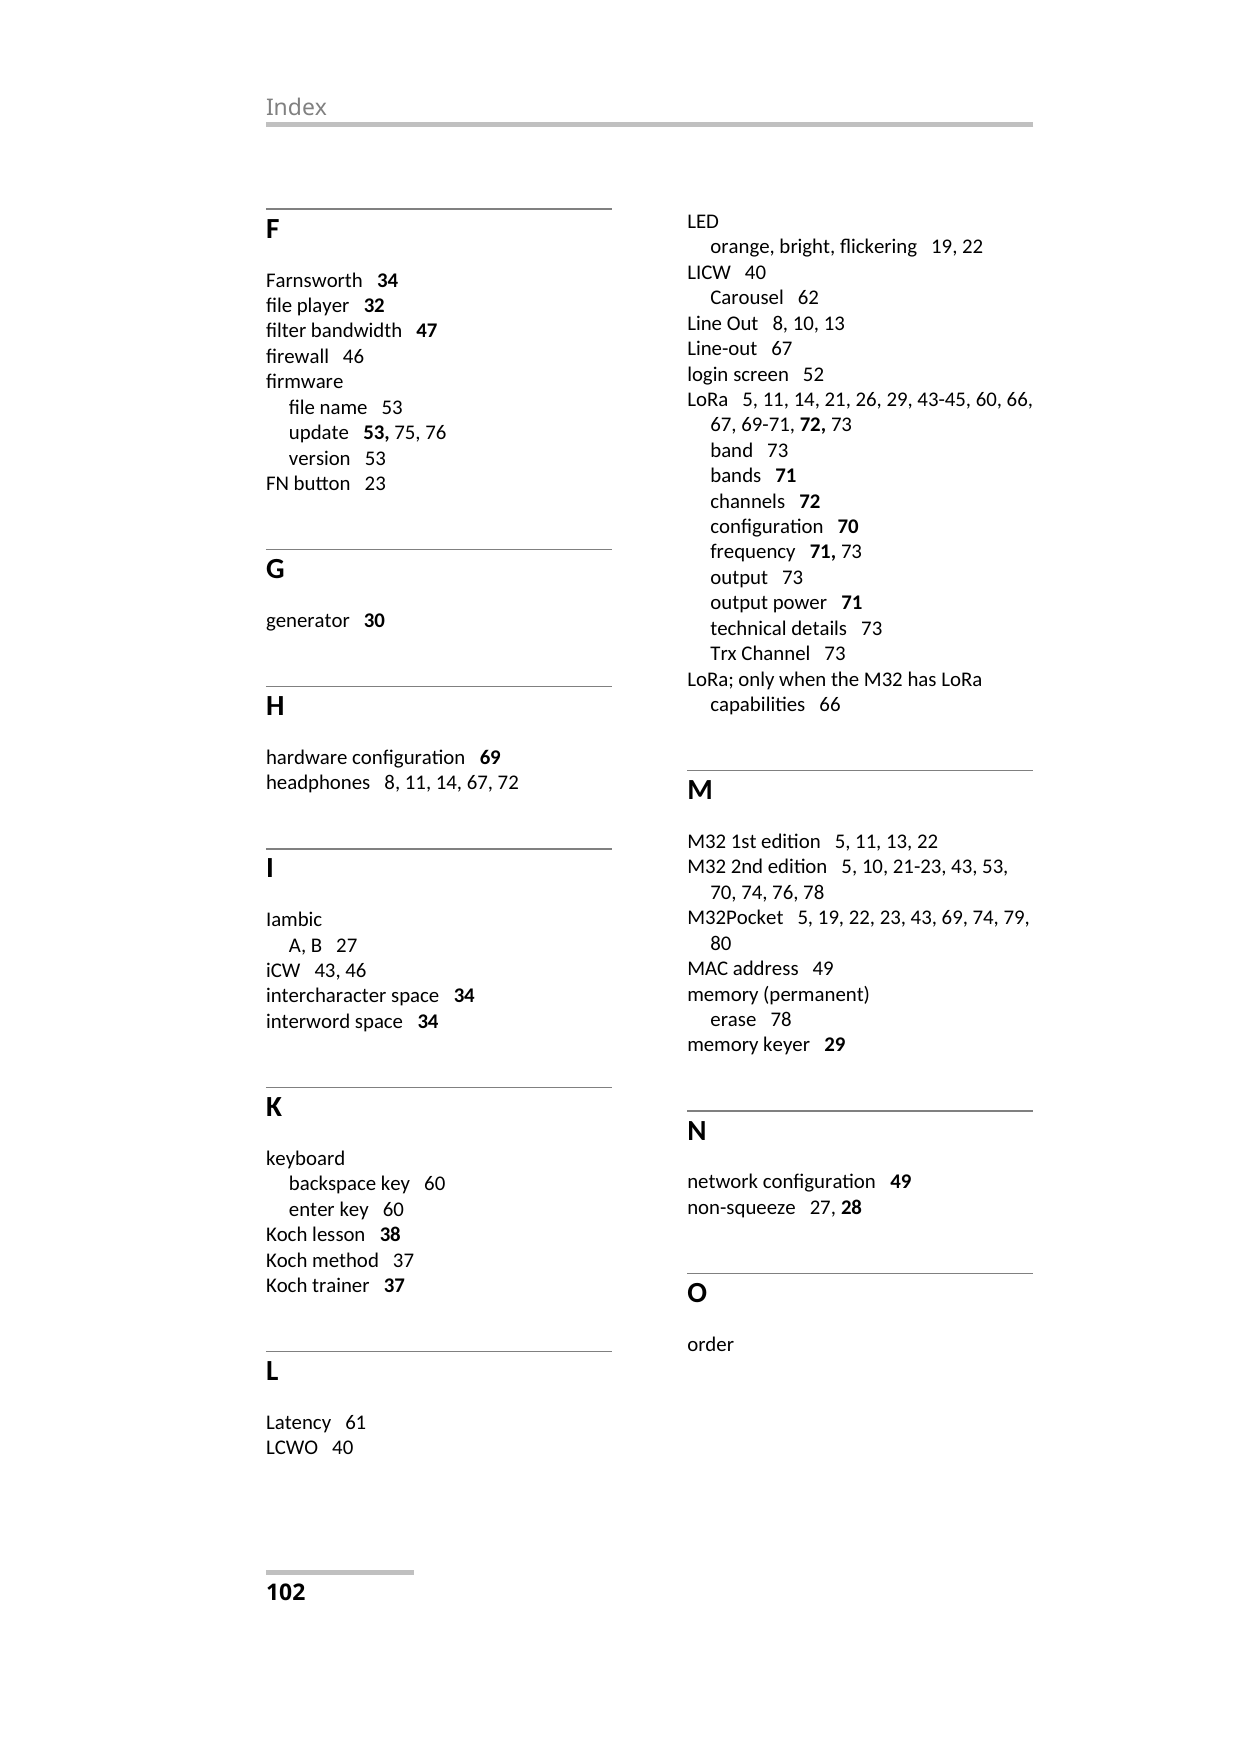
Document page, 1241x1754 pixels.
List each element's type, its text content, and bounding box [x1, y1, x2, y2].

text H [266, 687, 612, 723]
text erase 78 [710, 1006, 1033, 1032]
text hardware configuration 69 [266, 744, 612, 769]
text M32 1st edition 5, 11, 13, 22 [687, 828, 1033, 854]
text Iambic [266, 906, 612, 932]
text M [687, 771, 1033, 807]
text LoRa 5, 11, 14, 21, 26, 29, 43-45, 60, 66, 67, 69-71, 72, 73 [687, 386, 1033, 437]
text bands 71 [710, 462, 1033, 488]
text Farnsworth 34 [266, 267, 612, 292]
text login screen 52 [687, 361, 1033, 386]
text network configuration 49 [687, 1168, 1033, 1194]
text Latency 61 [266, 1409, 612, 1434]
text I [266, 850, 612, 885]
text interword space 34 [266, 1008, 612, 1033]
text N [687, 1112, 1033, 1147]
text MAC address 49 [687, 955, 1033, 981]
text generator 30 [266, 607, 612, 632]
text filter bandwidth 47 [266, 318, 612, 343]
text update 53, 75, 76 [289, 419, 612, 445]
text intercharacter space 34 [266, 983, 612, 1008]
text Line-out 67 [687, 335, 1033, 361]
text iCW 43, 46 [266, 957, 612, 983]
text L [266, 1352, 612, 1388]
text output 73 [710, 564, 1033, 589]
text M32 2nd edition 5, 10, 21-23, 43, 53, 70, 74, 76, 78 [687, 854, 1033, 904]
text technical details 73 [710, 615, 1033, 640]
text LICW 40 [687, 259, 1033, 284]
text configuration 70 [710, 513, 1033, 539]
text memory (permanent) [687, 981, 1033, 1006]
text firewall 46 [266, 343, 612, 368]
text FN button 23 [266, 470, 612, 496]
text K [266, 1088, 612, 1124]
text enter key 60 [289, 1196, 612, 1221]
text file player 32 [266, 292, 612, 318]
text version 53 [289, 445, 612, 470]
text Line Out 8, 10, 13 [687, 310, 1033, 335]
text memory keyer 29 [687, 1032, 1033, 1057]
text firmware [266, 368, 612, 394]
text M32Pocket 5, 19, 22, 23, 43, 69, 74, 79, 80 [687, 904, 1033, 955]
text order [687, 1331, 1033, 1356]
text channels 72 [710, 488, 1033, 513]
text Koch lesson 38 [266, 1221, 612, 1247]
text band 73 [710, 437, 1033, 462]
text orange, bright, flickering 19, 22 [710, 234, 1033, 259]
text Carousel 62 [710, 284, 1033, 310]
text non-squeeze 27, 28 [687, 1194, 1033, 1219]
text file name 53 [289, 394, 612, 419]
text O [687, 1274, 1033, 1310]
text LoRa; only when the M32 has LoRa capabilities 66 [687, 666, 1033, 717]
text LCWO 40 [266, 1434, 612, 1460]
text Koch method 37 [266, 1247, 612, 1272]
text F [266, 210, 612, 246]
text Koch trainer 37 [266, 1272, 612, 1298]
text keyboard [266, 1145, 612, 1171]
text A, B 27 [289, 932, 612, 957]
text output power 71 [710, 589, 1033, 615]
text headphones 8, 11, 14, 67, 72 [266, 769, 612, 795]
text Trx Channel 73 [710, 640, 1033, 666]
text G [266, 550, 612, 586]
text frequency 71, 73 [710, 539, 1033, 564]
text backspace key 60 [289, 1171, 612, 1196]
text LED [687, 208, 1033, 234]
